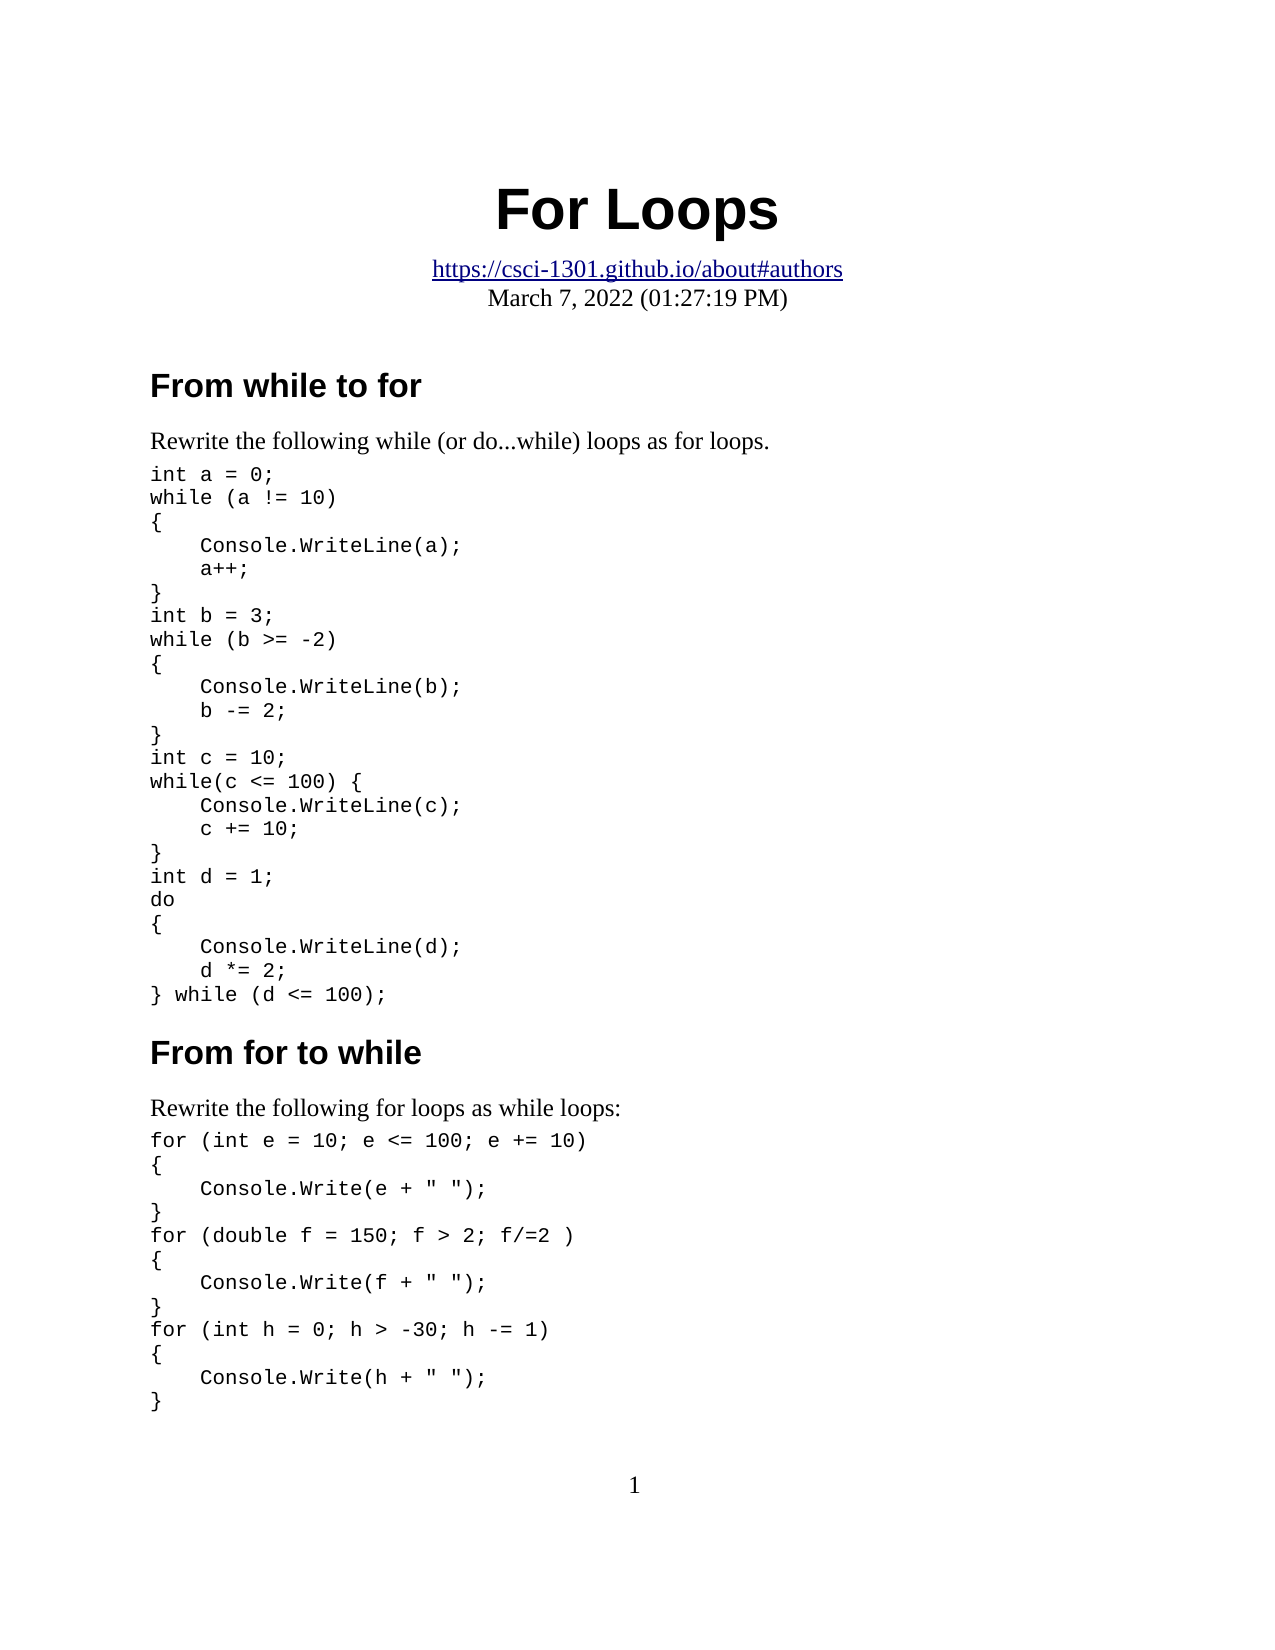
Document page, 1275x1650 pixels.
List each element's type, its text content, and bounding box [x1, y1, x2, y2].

text Console.WriteLine(b); [150, 676, 1125, 700]
text while (b >= -2) [150, 629, 1125, 653]
text Console.Write(h + " "); [150, 1367, 1125, 1390]
text c += 10; [150, 818, 1125, 842]
text { [150, 1154, 1125, 1178]
text https://csci-1301.github.io/about#authors [150, 254, 1125, 283]
text int a = 0; [150, 464, 1125, 487]
text Rewrite the following for loops as while loops: [150, 1093, 1125, 1121]
text } [150, 842, 1125, 866]
text while (a != 10) [150, 487, 1125, 511]
text } [150, 582, 1125, 606]
text int d = 1; [150, 866, 1125, 889]
text int c = 10; [150, 747, 1125, 771]
text Console.WriteLine(d); [150, 937, 1125, 960]
text } while (d <= 100); [150, 984, 1125, 1007]
text } [150, 1390, 1125, 1414]
text Rewrite the following while (or do...while) loops as for loops. [150, 426, 1125, 455]
text March 7, 2022 (01:27:19 PM) [150, 283, 1125, 312]
text int b = 3; [150, 606, 1125, 629]
text d *= 2; [150, 960, 1125, 984]
text for (double f = 150; f > 2; f/=2 ) [150, 1225, 1125, 1248]
text { [150, 1248, 1125, 1272]
title For Loops [150, 175, 1125, 242]
text a++; [150, 558, 1125, 582]
subtitle From while to for [150, 366, 1125, 404]
text { [150, 653, 1125, 676]
text Console.Write(f + " "); [150, 1272, 1125, 1296]
text while(c <= 100) { [150, 771, 1125, 795]
text for (int h = 0; h > -30; h -= 1) [150, 1319, 1125, 1343]
subtitle From for to while [150, 1032, 1125, 1071]
text for (int e = 10; e <= 100; e += 10) [150, 1130, 1125, 1154]
text Console.WriteLine(a); [150, 534, 1125, 558]
text b -= 2; [150, 700, 1125, 724]
text } [150, 1296, 1125, 1319]
text do [150, 889, 1125, 913]
text Console.Write(e + " "); [150, 1178, 1125, 1201]
text { [150, 913, 1125, 937]
text Console.WriteLine(c); [150, 795, 1125, 818]
text } [150, 724, 1125, 747]
text { [150, 1343, 1125, 1367]
text } [150, 1201, 1125, 1225]
text { [150, 511, 1125, 534]
